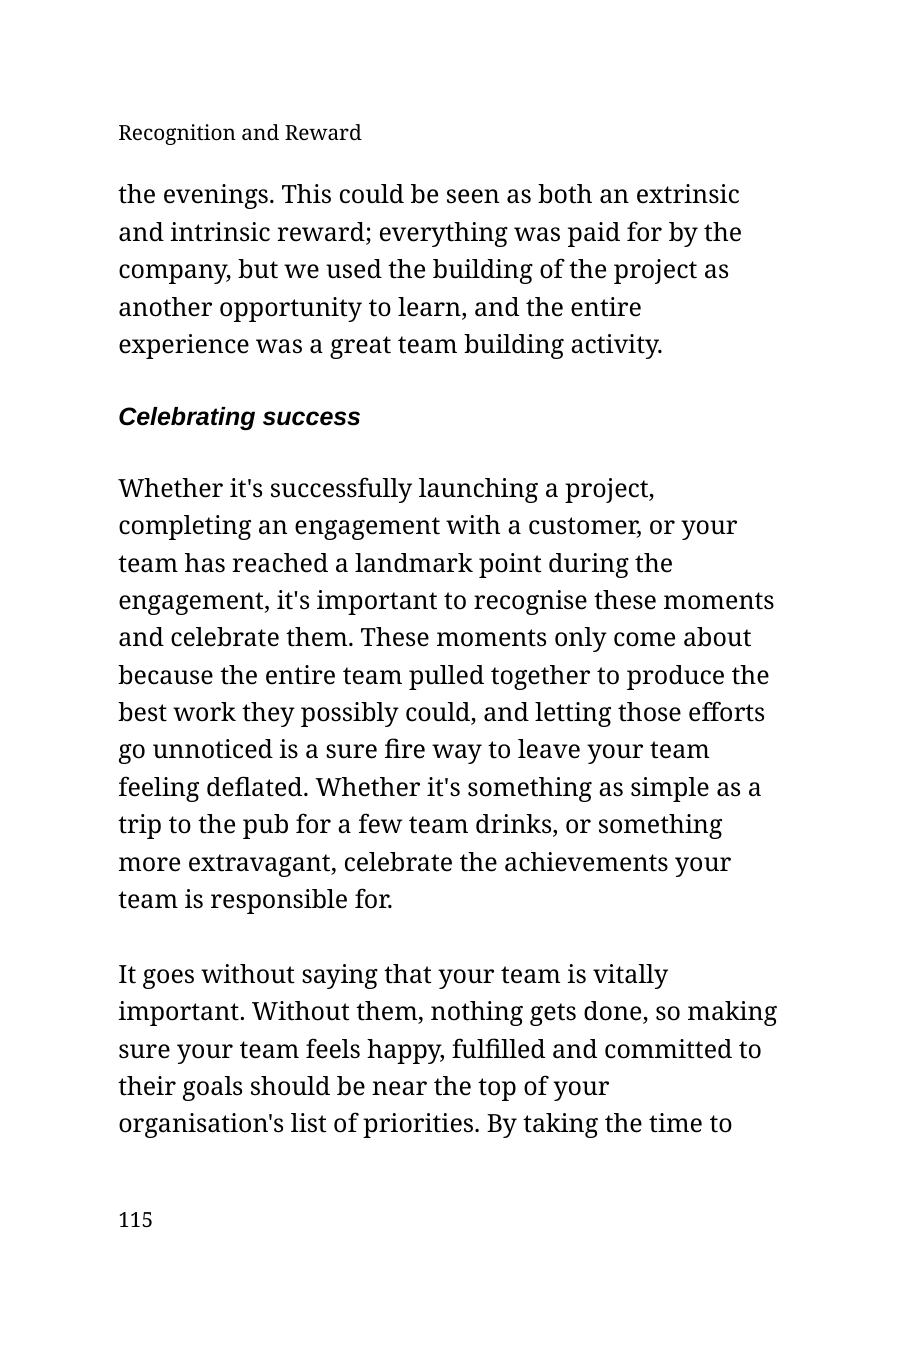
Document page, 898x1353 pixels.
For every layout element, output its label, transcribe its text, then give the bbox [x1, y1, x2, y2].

text the evenings. This could be seen as both an extrinsic and intrinsic reward; everything was paid for by the company, but we used the building of the project as another opportunity to learn, and the entire experience was a great team building activity. [118, 177, 779, 361]
text Whether it's successfully launching a project, completing an engagement with a customer, or your team has reached a landmark point during the engagement, it's important to recognise these moments and celebrate them. These moments only come about because the entire team pulled together to produce the best work they possibly could, and letting those efforts go unnoticed is a sure fire way to leave your team feeling deflated. Whether it's something as simple as a trip to the pub for a few team drinks, or something more extravagant, celebrate the achievements your team is responsible for. [118, 470, 779, 916]
text It goes without saying that your team is vitally important. Without them, nothing gets done, so making sure your team feels happy, fulfilled and committed to their goals should be near the top of your organisation's list of priorities. By taking the time to [118, 957, 779, 1140]
subtitle Celebrating success [118, 401, 779, 430]
